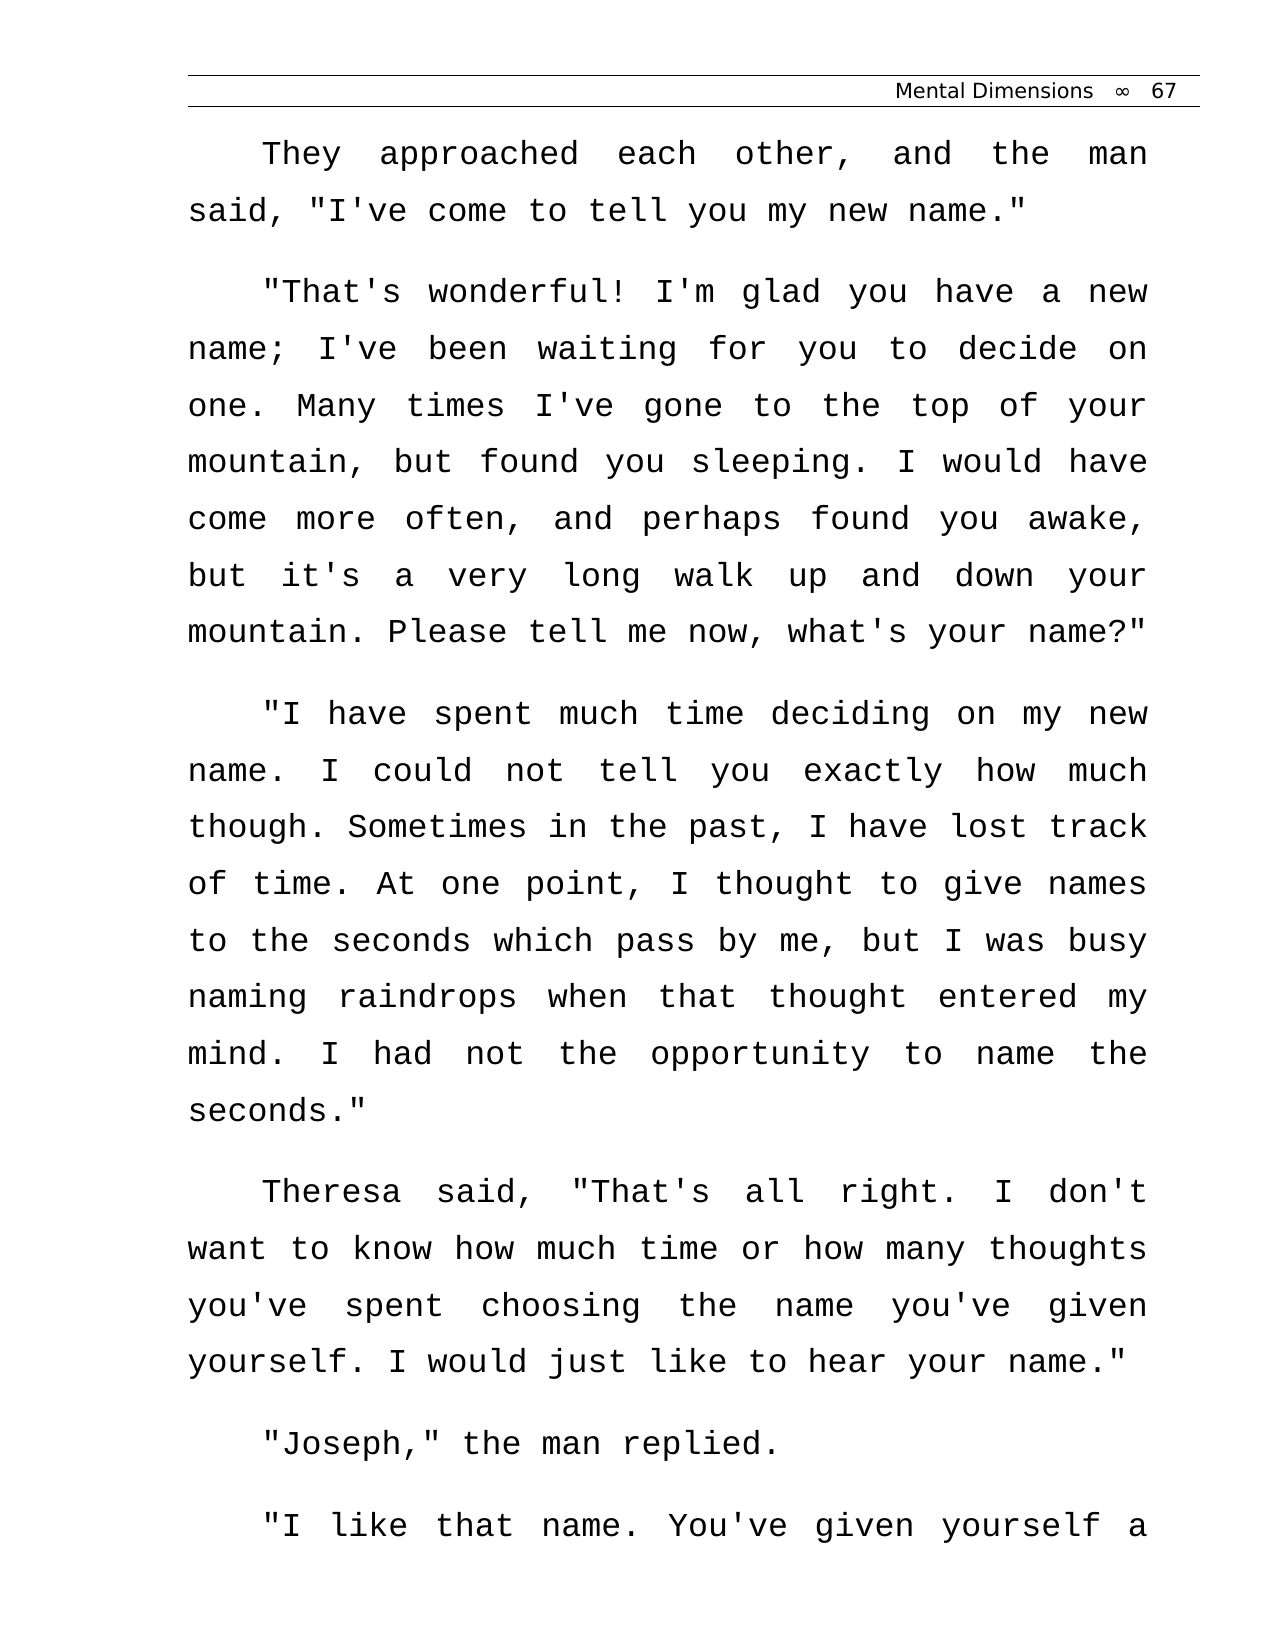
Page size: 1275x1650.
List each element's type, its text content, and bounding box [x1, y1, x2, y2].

text "I like that name. You've given yourself a [187, 1508, 1148, 1546]
text Theresa said, "That's all right. I don't want to know how much time or how many thoughts you've spent choosing the name you've given yourself. I would just like to hear your name." [187, 1175, 1148, 1383]
text "That's wonderful! I'm glad you have a new name; I've been waiting for you to decide on one. Many times I've gone to the top of your mountain, but found you sleeping. I would have come more often, and perhaps found you awake, but it's a very long walk up and down your mountain. Please tell me now, what's your name?" [187, 275, 1148, 653]
text "Joseph," the man replied. [187, 1427, 1148, 1464]
text They approached each other, and the man said, "I've come to tell you my new name." [187, 137, 1148, 231]
text "I have spent much time deciding on my new name. I could not tell you exactly how much though. Sometimes in the past, I have lost track of time. At one point, I thought to give names to the seconds which pass by me, but I was busy naming raindrops when that thought entered my mind. I had not the opportunity to name the seconds." [187, 697, 1148, 1131]
